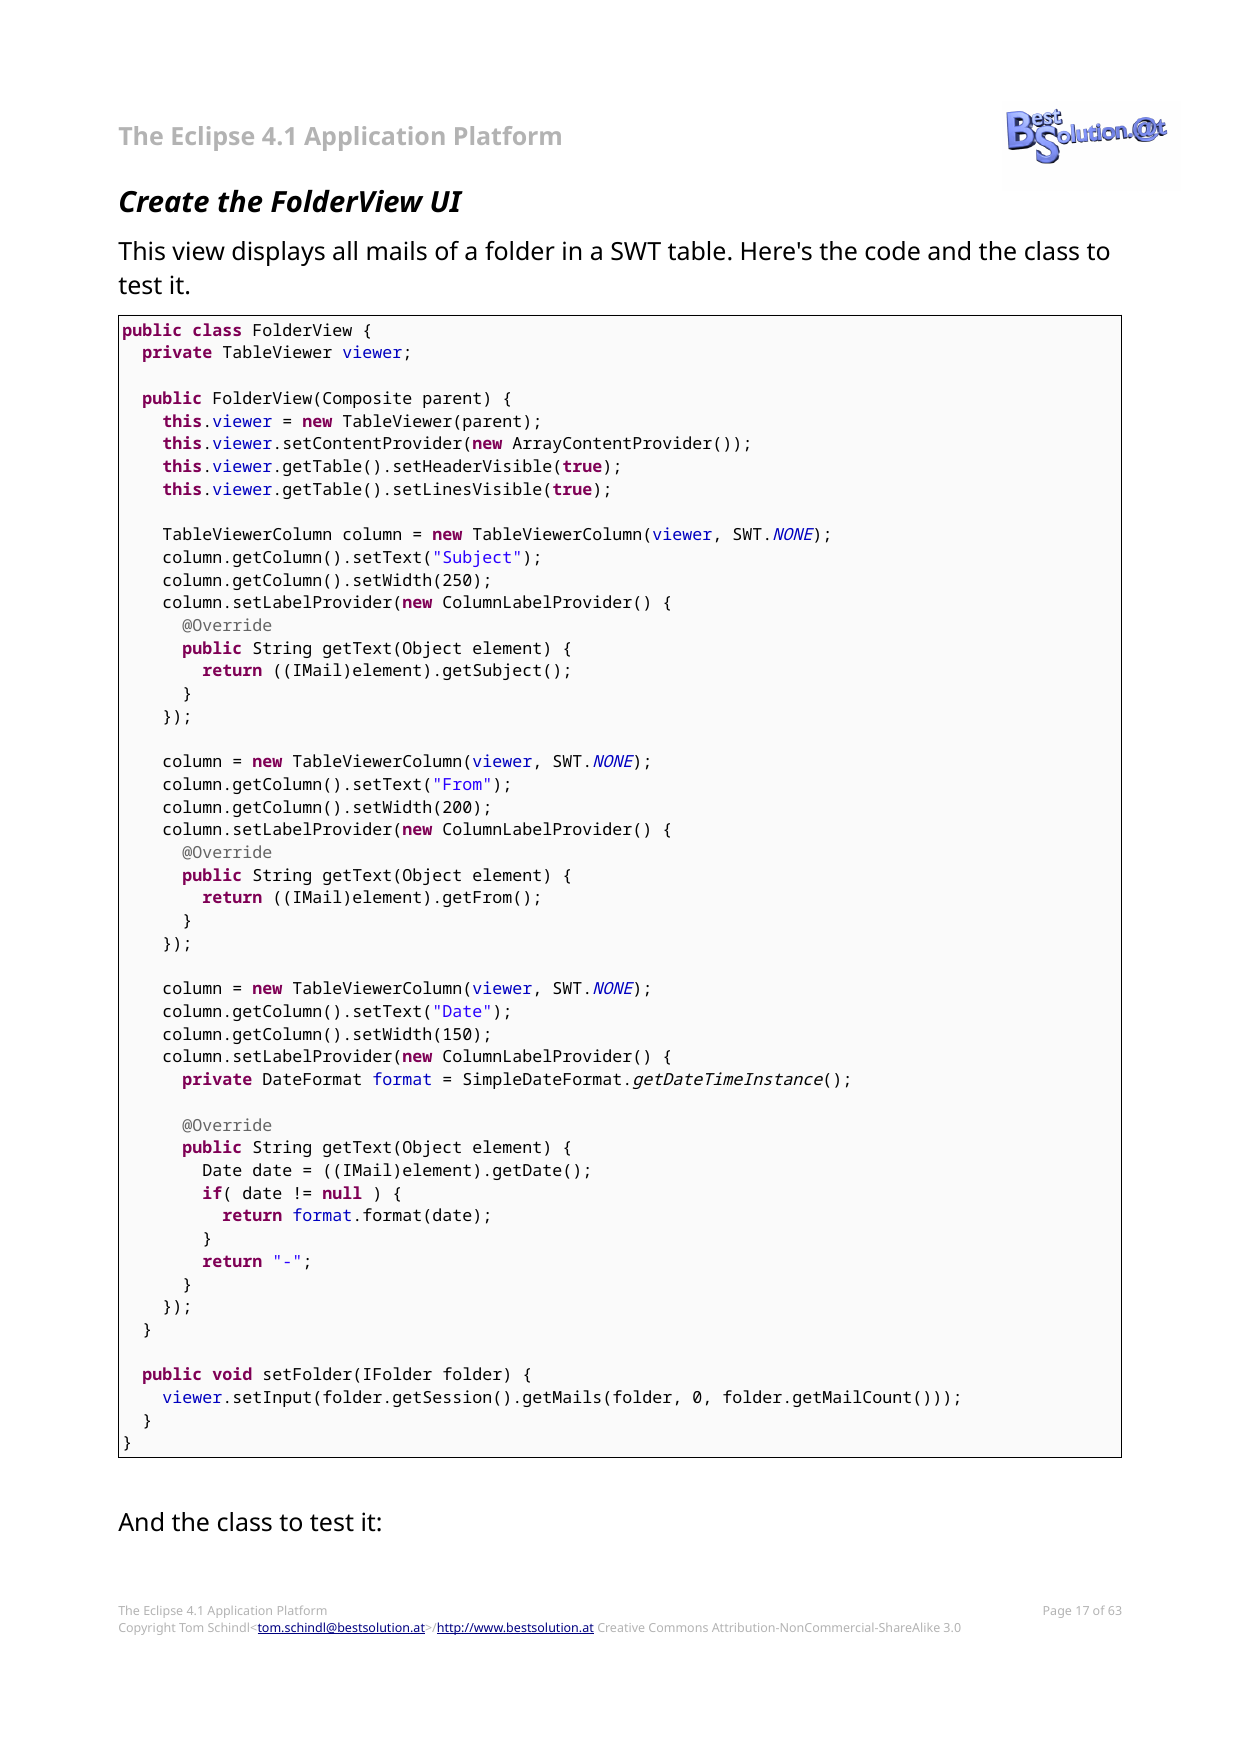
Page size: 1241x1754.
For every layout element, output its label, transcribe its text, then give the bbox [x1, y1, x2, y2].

text } [119, 1404, 1121, 1427]
text TableViewerColumn column = new TableViewerColumn(viewer, SWT.NONE); [119, 519, 1121, 542]
text viewer.setInput(folder.getSession().getMails(folder, 0, folder.getMailCount())); [119, 1382, 1121, 1404]
text this.viewer.setContentProvider(new ArrayContentProvider()); [119, 428, 1121, 451]
text } [119, 1427, 1121, 1457]
text column.setLabelProvider(new ColumnLabelProvider() { [119, 814, 1121, 837]
text And the class to test it: [118, 1504, 1122, 1538]
text } [119, 678, 1121, 701]
text @Override [119, 610, 1121, 632]
text public String getText(Object element) { [119, 632, 1121, 655]
text } [119, 1314, 1121, 1336]
text }); [119, 928, 1121, 950]
text column.setLabelProvider(new ColumnLabelProvider() { [119, 587, 1121, 610]
text public void setFolder(IFolder folder) { [119, 1359, 1121, 1382]
text @Override [119, 837, 1121, 859]
text Date date = ((IMail)element).getDate(); [119, 1155, 1121, 1177]
text column = new TableViewerColumn(viewer, SWT.NONE); [119, 973, 1121, 996]
picture [1002, 101, 1181, 191]
text public String getText(Object element) { [119, 859, 1121, 882]
text column.getColumn().setText("Date"); [119, 996, 1121, 1018]
text column.getColumn().setWidth(250); [119, 564, 1121, 587]
text return "-"; [119, 1246, 1121, 1268]
text return ((IMail)element).getSubject(); [119, 655, 1121, 678]
text }); [119, 1291, 1121, 1314]
text private DateFormat format = SimpleDateFormat.getDateTimeInstance(); @Override [119, 1064, 1121, 1132]
text This view displays all mails of a folder in a SWT table. Here's the code and the class to test it. [118, 234, 1122, 302]
text if( date != null ) { [119, 1177, 1121, 1200]
text column.getColumn().setWidth(200); [119, 791, 1121, 814]
text }); [119, 701, 1121, 723]
text this.viewer.getTable().setLinesVisible(true); [119, 473, 1121, 496]
text private TableViewer viewer; [119, 337, 1121, 360]
text column.getColumn().setText("Subject"); [119, 542, 1121, 564]
text public FolderView(Composite parent) { [119, 383, 1121, 405]
text column.getColumn().setText("From"); [119, 769, 1121, 791]
text this.viewer = new TableViewer(parent); [119, 405, 1121, 428]
subtitle Create the FolderView UI [118, 182, 1122, 221]
text public class FolderView { [119, 316, 1121, 337]
text } [119, 1268, 1121, 1291]
text column.getColumn().setWidth(150); [119, 1018, 1121, 1041]
text this.viewer.getTable().setHeaderVisible(true); [119, 451, 1121, 473]
text public String getText(Object element) { [119, 1132, 1121, 1155]
text column = new TableViewerColumn(viewer, SWT.NONE); [119, 746, 1121, 769]
text } [119, 1223, 1121, 1246]
text } [119, 905, 1121, 928]
text return ((IMail)element).getFrom(); [119, 882, 1121, 905]
text column.setLabelProvider(new ColumnLabelProvider() { [119, 1041, 1121, 1064]
text return format.format(date); [119, 1200, 1121, 1223]
